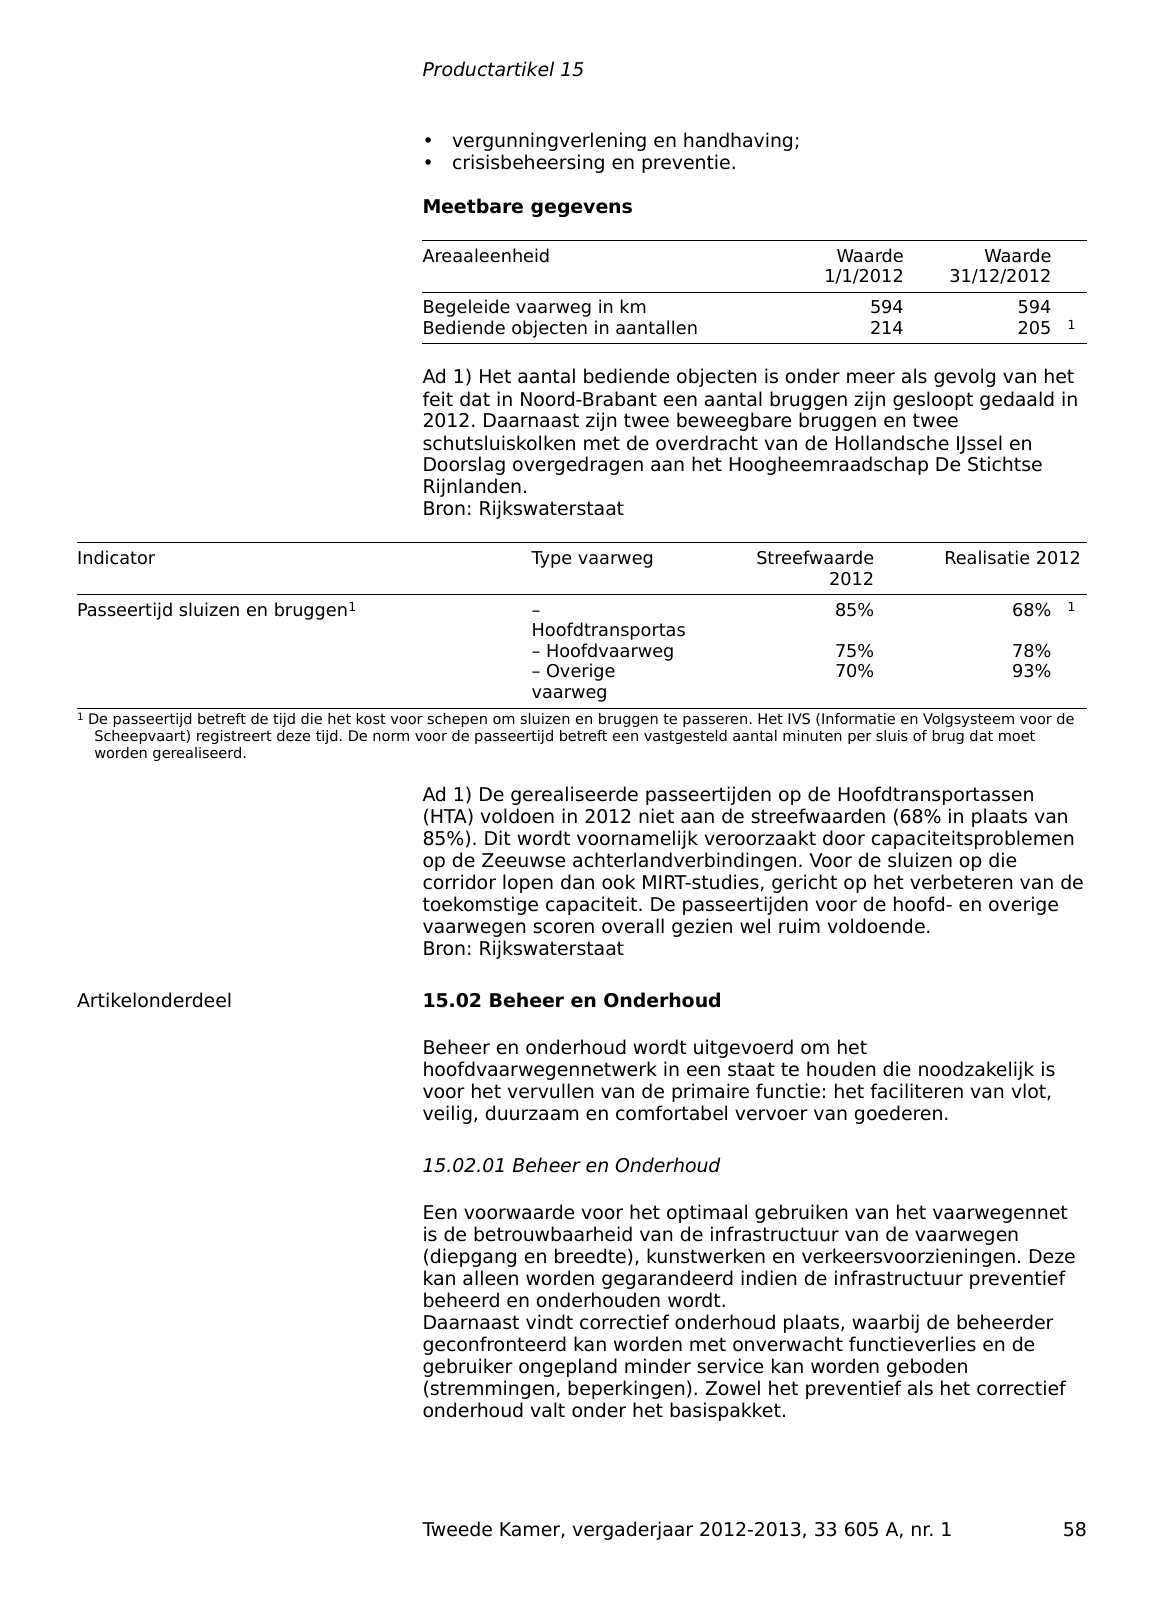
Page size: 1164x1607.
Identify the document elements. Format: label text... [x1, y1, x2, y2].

text Artikelonderdeel [77, 990, 399, 1012]
table_header Indicator [77, 543, 526, 594]
subtitle 15.02 Beheer en Onderhoud [422, 990, 1087, 1012]
table_cell 70% [703, 661, 880, 707]
text Beheer en onderhoud wordt uitgevoerd om het hoofdvaarwegennetwerk in een staat te houden die noodzakelijk is voor het vervullen van de primaire functie: het faciliteren van vlot, veilig, duurzaam en comfortabel vervoer van goederen. [422, 1037, 1087, 1125]
table_cell [77, 641, 526, 661]
subtitle Meetbare gegevens [422, 196, 1087, 218]
table_cell 1 [1057, 595, 1087, 641]
text Daarnaast vindt correctief onderhoud plaats, waarbij de beheerder geconfronteerd kan worden met onverwacht functieverlies en de gebruiker ongepland minder service kan worden geboden (stremmingen, beperkingen). Zowel het preventief als het correctief onderhoud valt onder het basispakket. [422, 1312, 1087, 1422]
subtitle 15.02.01 Beheer en Onderhoud [422, 1155, 1087, 1177]
table_header Streefwaarde 2012 [703, 543, 880, 594]
table_cell [1057, 661, 1087, 707]
table_cell – Overige vaarweg [526, 661, 703, 707]
table_cell [77, 661, 526, 707]
table_cell – Hoofdtransportas [526, 595, 703, 641]
table_cell – Hoofdvaarweg [526, 641, 703, 661]
subtitle [77, 1012, 399, 1020]
table_header Areaaleenheid [422, 241, 762, 292]
table_cell 594 [910, 293, 1057, 318]
table_cell [1057, 641, 1087, 661]
text Bron: Rijkswaterstaat [422, 498, 1087, 520]
table_cell 85% [703, 595, 880, 641]
table_cell 1 De passeertijd betreft de tijd die het kost voor schepen om sluizen en bruggen te passeren. Het IVS (Informatie en Volgsysteem voor de Scheepvaart) registreert deze tijd. De norm voor de passeertijd betreft een vastgesteld aantal minuten per sluis of brug dat moet worden gerealiseerd. [77, 709, 1087, 762]
table_cell 75% [703, 641, 880, 661]
table_cell 214 [762, 318, 909, 343]
table_header Realisatie 2012 [880, 543, 1087, 594]
table_header Waarde 1/1/2012 [762, 241, 909, 292]
table_header Type vaarweg [526, 543, 703, 594]
text Een voorwaarde voor het optimaal gebruiken van het vaarwegennet is de betrouwbaarheid van de infrastructuur van de vaarwegen (diepgang en breedte), kunstwerken en verkeersvoorzieningen. Deze kan alleen worden gegarandeerd indien de infrastructuur preventief beheerd en onderhouden wordt. [422, 1202, 1087, 1312]
text Ad 1) Het aantal bediende objecten is onder meer als gevolg van het feit dat in Noord-Brabant een aantal bruggen zijn gesloopt gedaald in 2012. Daarnaast zijn twee beweegbare bruggen en twee schutsluiskolken met de overdracht van de Hollandsche IJssel en Doorslag overgedragen aan het Hoogheemraadschap De Stichtse Rijnlanden. [422, 366, 1087, 498]
table_cell Begeleide vaarweg in km [422, 293, 762, 318]
table_cell 1 [1057, 318, 1087, 343]
table_cell [1057, 293, 1087, 318]
table_cell 205 [910, 318, 1057, 343]
table_cell Passeertijd sluizen en bruggen1 [77, 595, 526, 641]
table_cell Bediende objecten in aantallen [422, 318, 762, 343]
table_header Waarde 31/12/2012 [910, 241, 1057, 292]
text Bron: Rijkswaterstaat [422, 938, 1087, 960]
table_cell 93% [880, 661, 1057, 707]
text • crisisbeheersing en preventie. [422, 152, 1087, 174]
text Ad 1) De gerealiseerde passeertijden op de Hoofdtransportassen (HTA) voldoen in 2012 niet aan de streefwaarden (68% in plaats van 85%). Dit wordt voornamelijk veroorzaakt door capaciteitsproblemen op de Zeeuwse achterlandverbindingen. Voor de sluizen op die corridor lopen dan ook MIRT-studies, gericht op het verbeteren van de toekomstige capaciteit. De passeertijden voor de hoofd- en overige vaarwegen scoren overall gezien wel ruim voldoende. [422, 784, 1087, 938]
text • vergunningverlening en handhaving; [422, 130, 1087, 152]
table_cell 68% [880, 595, 1057, 641]
table_cell 78% [880, 641, 1057, 661]
table_header [1057, 241, 1087, 292]
table_cell 594 [762, 293, 909, 318]
